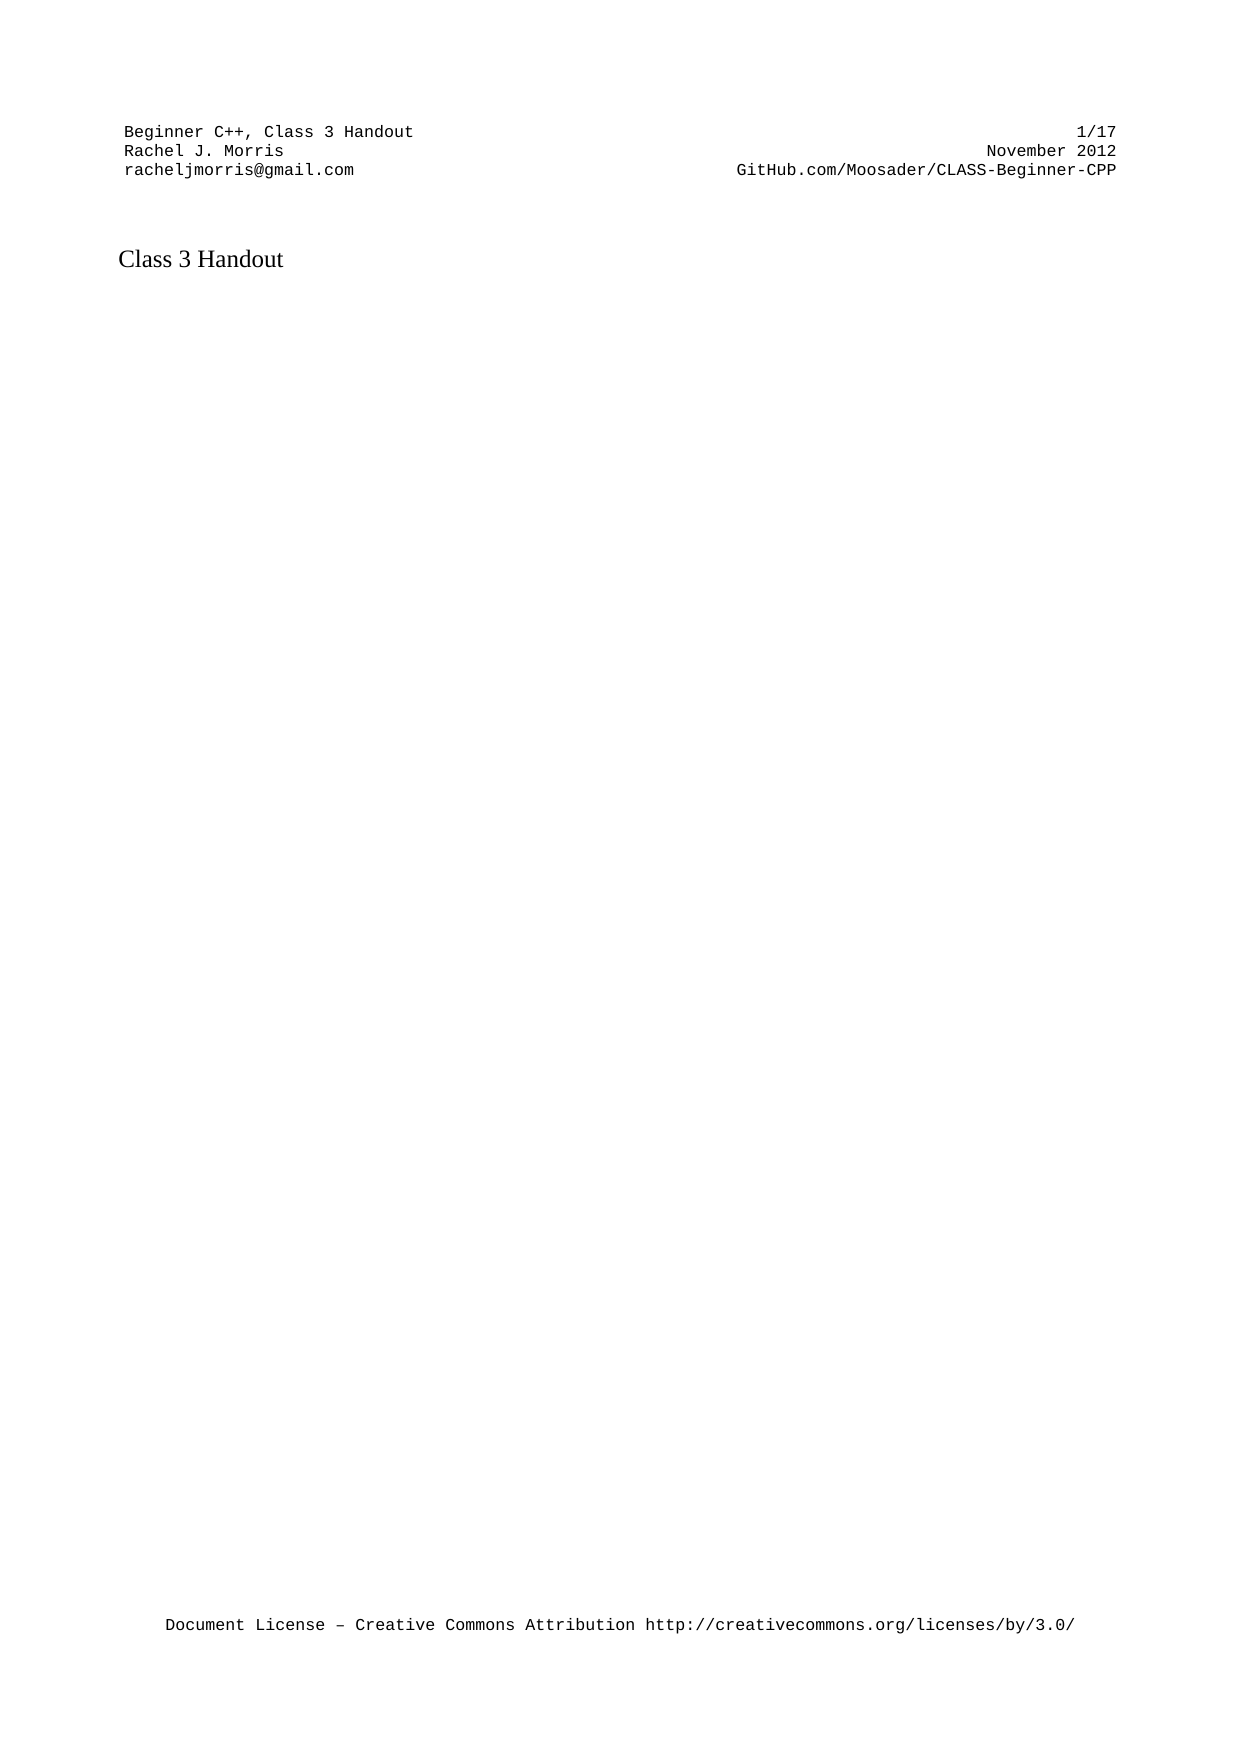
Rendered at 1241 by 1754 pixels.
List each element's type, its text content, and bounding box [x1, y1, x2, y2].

text Class 3 Handout [118, 244, 1122, 273]
